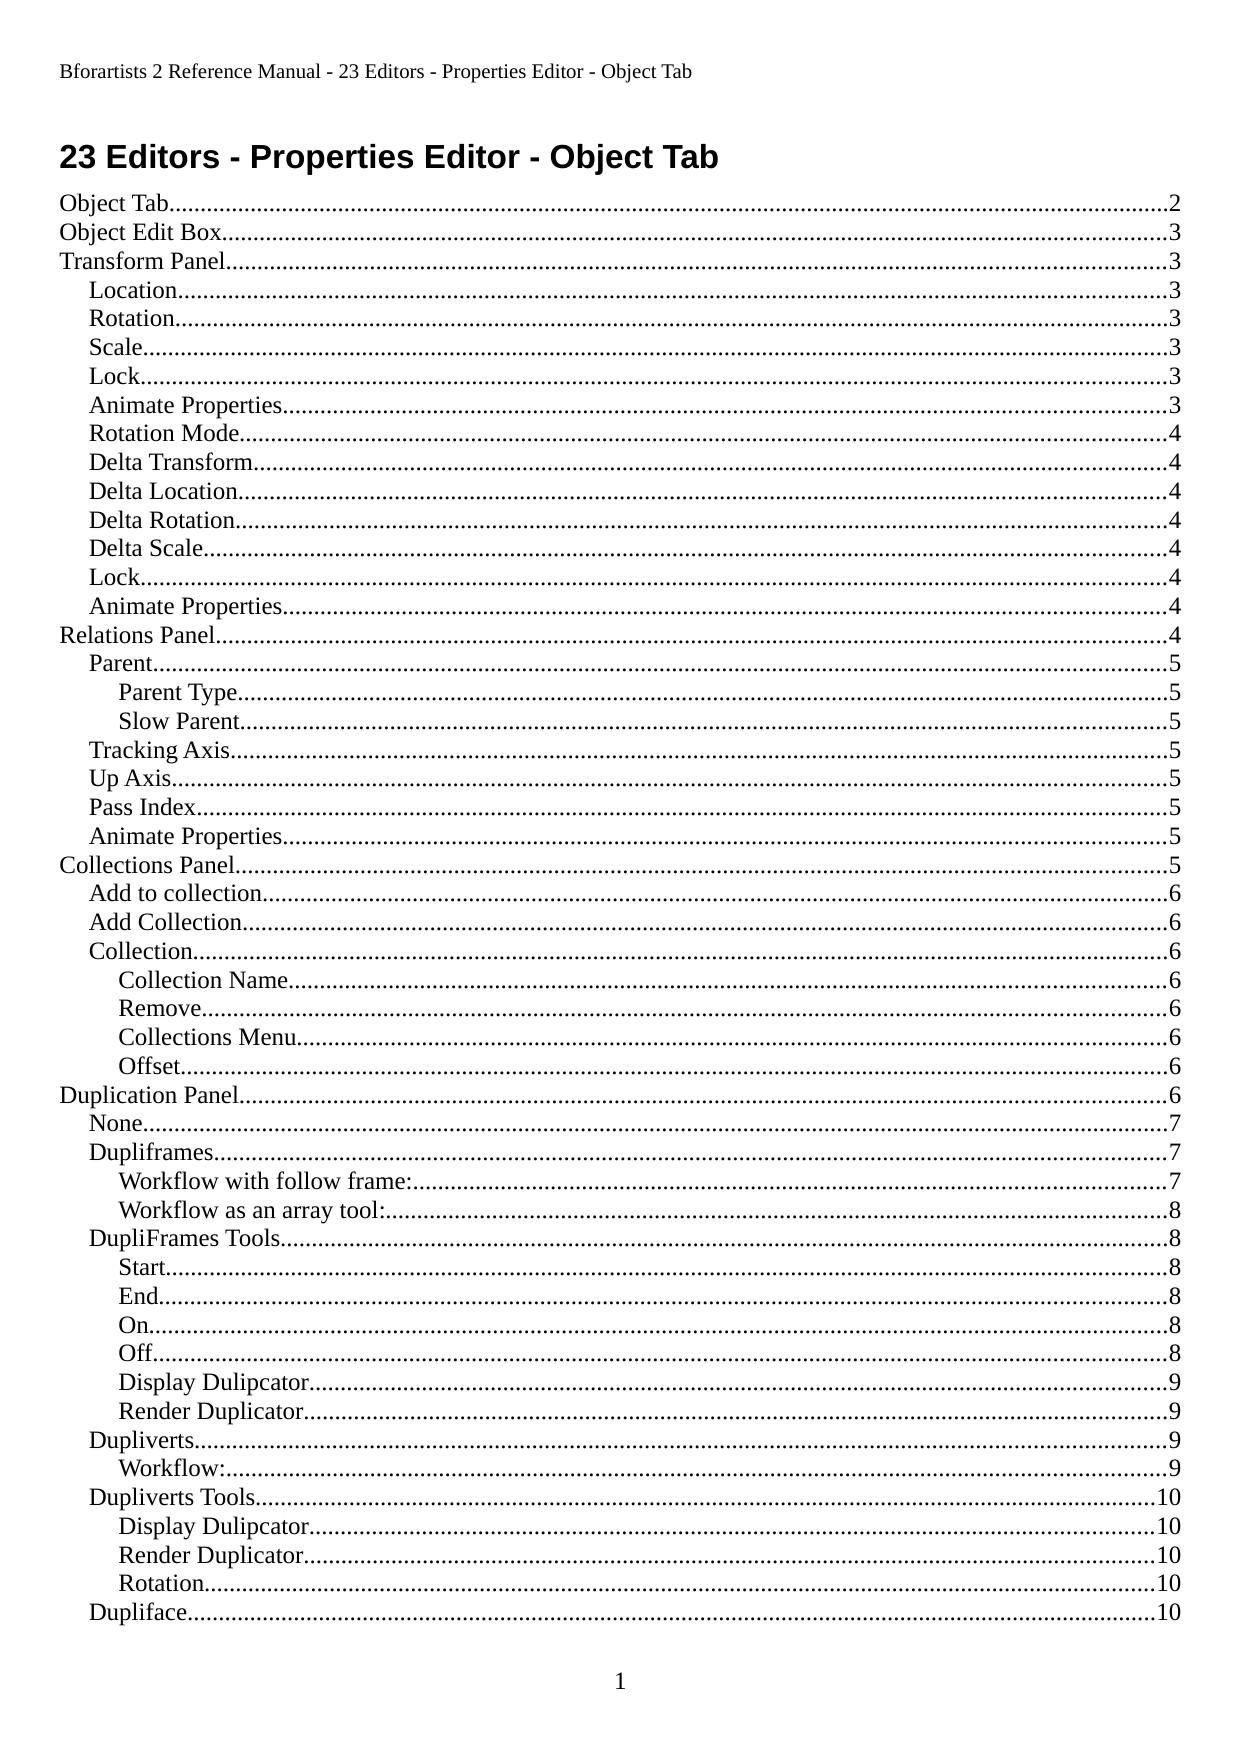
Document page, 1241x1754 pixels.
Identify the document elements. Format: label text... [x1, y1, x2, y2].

text Collections Menu 6 [118, 1022, 1181, 1051]
text Render Duplicator 10 [118, 1540, 1181, 1568]
text Collection 6 [88, 936, 1181, 965]
text Workflow: 9 [118, 1453, 1181, 1482]
text Lock 4 [88, 562, 1181, 591]
text Duplication Panel 6 [59, 1080, 1181, 1108]
text Rotation Mode 4 [88, 418, 1181, 447]
text Delta Rotation 4 [88, 505, 1181, 533]
text Dupliverts Tools 10 [88, 1482, 1181, 1511]
text Add to collection 6 [88, 878, 1181, 907]
subtitle 23 Editors - Properties Editor - Object Tab [59, 138, 1181, 176]
text Slow Parent 5 [118, 706, 1181, 735]
text Dupliface 10 [88, 1597, 1181, 1626]
text Relations Panel 4 [59, 620, 1181, 648]
text None 7 [88, 1108, 1181, 1137]
text On 8 [118, 1310, 1181, 1338]
text Collection Name 6 [118, 965, 1181, 993]
text Scale 3 [88, 332, 1181, 361]
text Rotation 10 [118, 1568, 1181, 1597]
text DupliFrames Tools 8 [88, 1223, 1181, 1252]
text Parent 5 [88, 648, 1181, 677]
text End 8 [118, 1281, 1181, 1310]
text Start 8 [118, 1252, 1181, 1281]
text Collections Panel 5 [59, 850, 1181, 878]
text Off 8 [118, 1338, 1181, 1367]
text Workflow as an array tool: 8 [118, 1195, 1181, 1223]
text Animate Properties 3 [88, 390, 1181, 418]
text Display Dulipcator 10 [118, 1511, 1181, 1540]
text Parent Type 5 [118, 677, 1181, 706]
text Tracking Axis 5 [88, 735, 1181, 763]
text Dupliverts 9 [88, 1425, 1181, 1453]
text Dupliframes 7 [88, 1137, 1181, 1166]
text Delta Scale 4 [88, 533, 1181, 562]
text Object Edit Box 3 [59, 217, 1181, 246]
text Add Collection 6 [88, 907, 1181, 936]
text Lock 3 [88, 361, 1181, 390]
text Transform Panel 3 [59, 246, 1181, 275]
text Object Tab 2 [59, 188, 1181, 217]
text Render Duplicator 9 [118, 1396, 1181, 1425]
text Delta Location 4 [88, 476, 1181, 505]
text Up Axis 5 [88, 763, 1181, 792]
text Offset 6 [118, 1051, 1181, 1080]
text Rotation 3 [88, 303, 1181, 332]
text Display Dulipcator 9 [118, 1367, 1181, 1396]
text Pass Index 5 [88, 792, 1181, 821]
text Animate Properties 4 [88, 591, 1181, 620]
text Location 3 [88, 275, 1181, 303]
text Workflow with follow frame: 7 [118, 1166, 1181, 1195]
text Remove 6 [118, 993, 1181, 1022]
text Delta Transform 4 [88, 447, 1181, 476]
text Animate Properties 5 [88, 821, 1181, 850]
